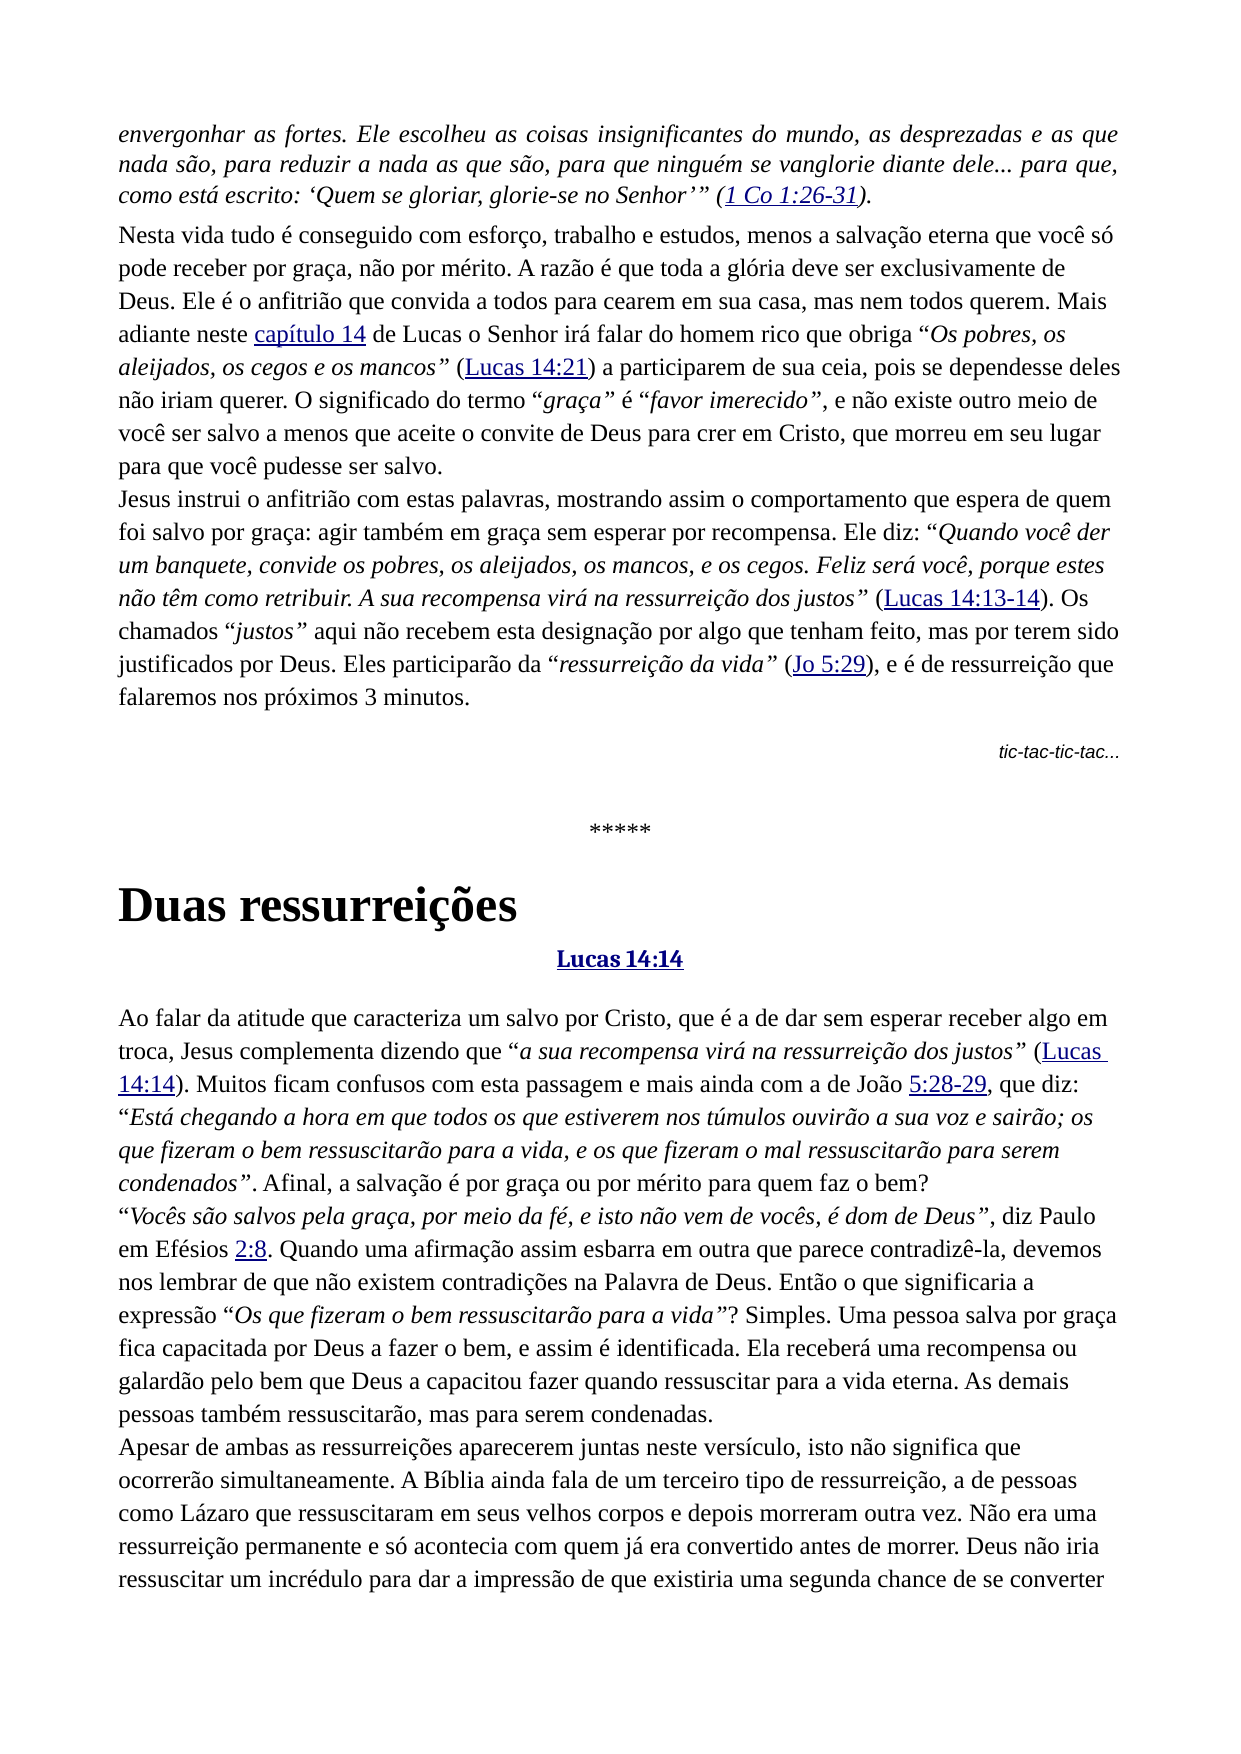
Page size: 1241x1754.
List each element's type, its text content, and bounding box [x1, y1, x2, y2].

text Lucas 14:14 [118, 944, 1122, 973]
text Jesus instrui o anfitrião com estas palavras, mostrando assim o comportamento que espera de quem foi salvo por graça: agir também em graça sem esperar por recompensa. Ele diz: “Quando você der um banquete, convide os pobres, os aleijados, os mancos, e os cegos. Feliz será você, porque estes não têm como retribuir. A sua recompensa virá na ressurreição dos justos” (Lucas 14:13-14). Os chamados “justos” aqui não recebem esta designação por algo que tenham feito, mas por terem sido justificados por Deus. Eles participarão da “ressurreição da vida” (Jo 5:29), e é de ressurreição que falaremos nos próximos 3 minutos. [118, 484, 1122, 711]
text envergonhar as fortes. Ele escolheu as coisas insignificantes do mundo, as desprezadas e as que nada são, para reduzir a nada as que são, para que ninguém se vanglorie diante dele... para que, como está escrito: ‘Quem se gloriar, glorie-se no Senhor’” (1 Co 1:26-31). [118, 118, 1122, 208]
text Ao falar da atitude que caracteriza um salvo por Cristo, que é a de dar sem esperar receber algo em troca, Jesus complementa dizendo que “a sua recompensa virá na ressurreição dos justos” (Lucas 14:14). Muitos ficam confusos com esta passagem e mais ainda com a de João 5:28-29, que diz: “Está chegando a hora em que todos os que estiverem nos túmulos ouvirão a sua voz e sairão; os que fizeram o bem ressuscitarão para a vida, e os que fizeram o mal ressuscitarão para serem condenados”. Afinal, a salvação é por graça ou por mérito para quem faz o bem? [118, 1003, 1122, 1197]
text “Vocês são salvos pela graça, por meio da fé, e isto não vem de vocês, é dom de Deus”, diz Paulo em Efésios 2:8. Quando uma afirmação assim esbarra em outra que parece contradizê-la, devemos nos lembrar de que não existem contradições na Palavra de Deus. Então o que significaria a expressão “Os que fizeram o bem ressuscitarão para a vida”? Simples. Uma pessoa salva por graça fica capacitada por Deus a fazer o bem, e assim é identificada. Ela receberá uma recompensa ou galardão pelo bem que Deus a capacitou fazer quando ressuscitar para a vida eterna. As demais pessoas também ressuscitarão, mas para serem condenadas. [118, 1201, 1122, 1428]
text tic-tac-tic-tac... [118, 741, 1122, 762]
subtitle Duas ressurreições [118, 874, 1122, 932]
text Apesar de ambas as ressurreições aparecerem juntas neste versículo, isto não significa que ocorrerão simultaneamente. A Bíblia ainda fala de um terceiro tipo de ressurreição, a de pessoas como Lázaro que ressuscitaram em seus velhos corpos e depois morreram outra vez. Não era uma ressurreição permanente e só acontecia com quem já era convertido antes de morrer. Deus não iria ressuscitar um incrédulo para dar a impressão de que existiria uma segunda chance de se converter [118, 1432, 1122, 1593]
text ***** [118, 817, 1122, 845]
text Nesta vida tudo é conseguido com esforço, trabalho e estudos, menos a salvação eterna que você só pode receber por graça, não por mérito. A razão é que toda a glória deve ser exclusivamente de Deus. Ele é o anfitrião que convida a todos para cearem em sua casa, mas nem todos querem. Mais adiante neste capítulo 14 de Lucas o Senhor irá falar do homem rico que obriga “Os pobres, os aleijados, os cegos e os mancos” (Lucas 14:21) a participarem de sua ceia, pois se dependesse deles não iriam querer. O significado do termo “graça” é “favor imerecido”, e não existe outro meio de você ser salvo a menos que aceite o convite de Deus para crer em Cristo, que morreu em seu lugar para que você pudesse ser salvo. [118, 220, 1122, 480]
